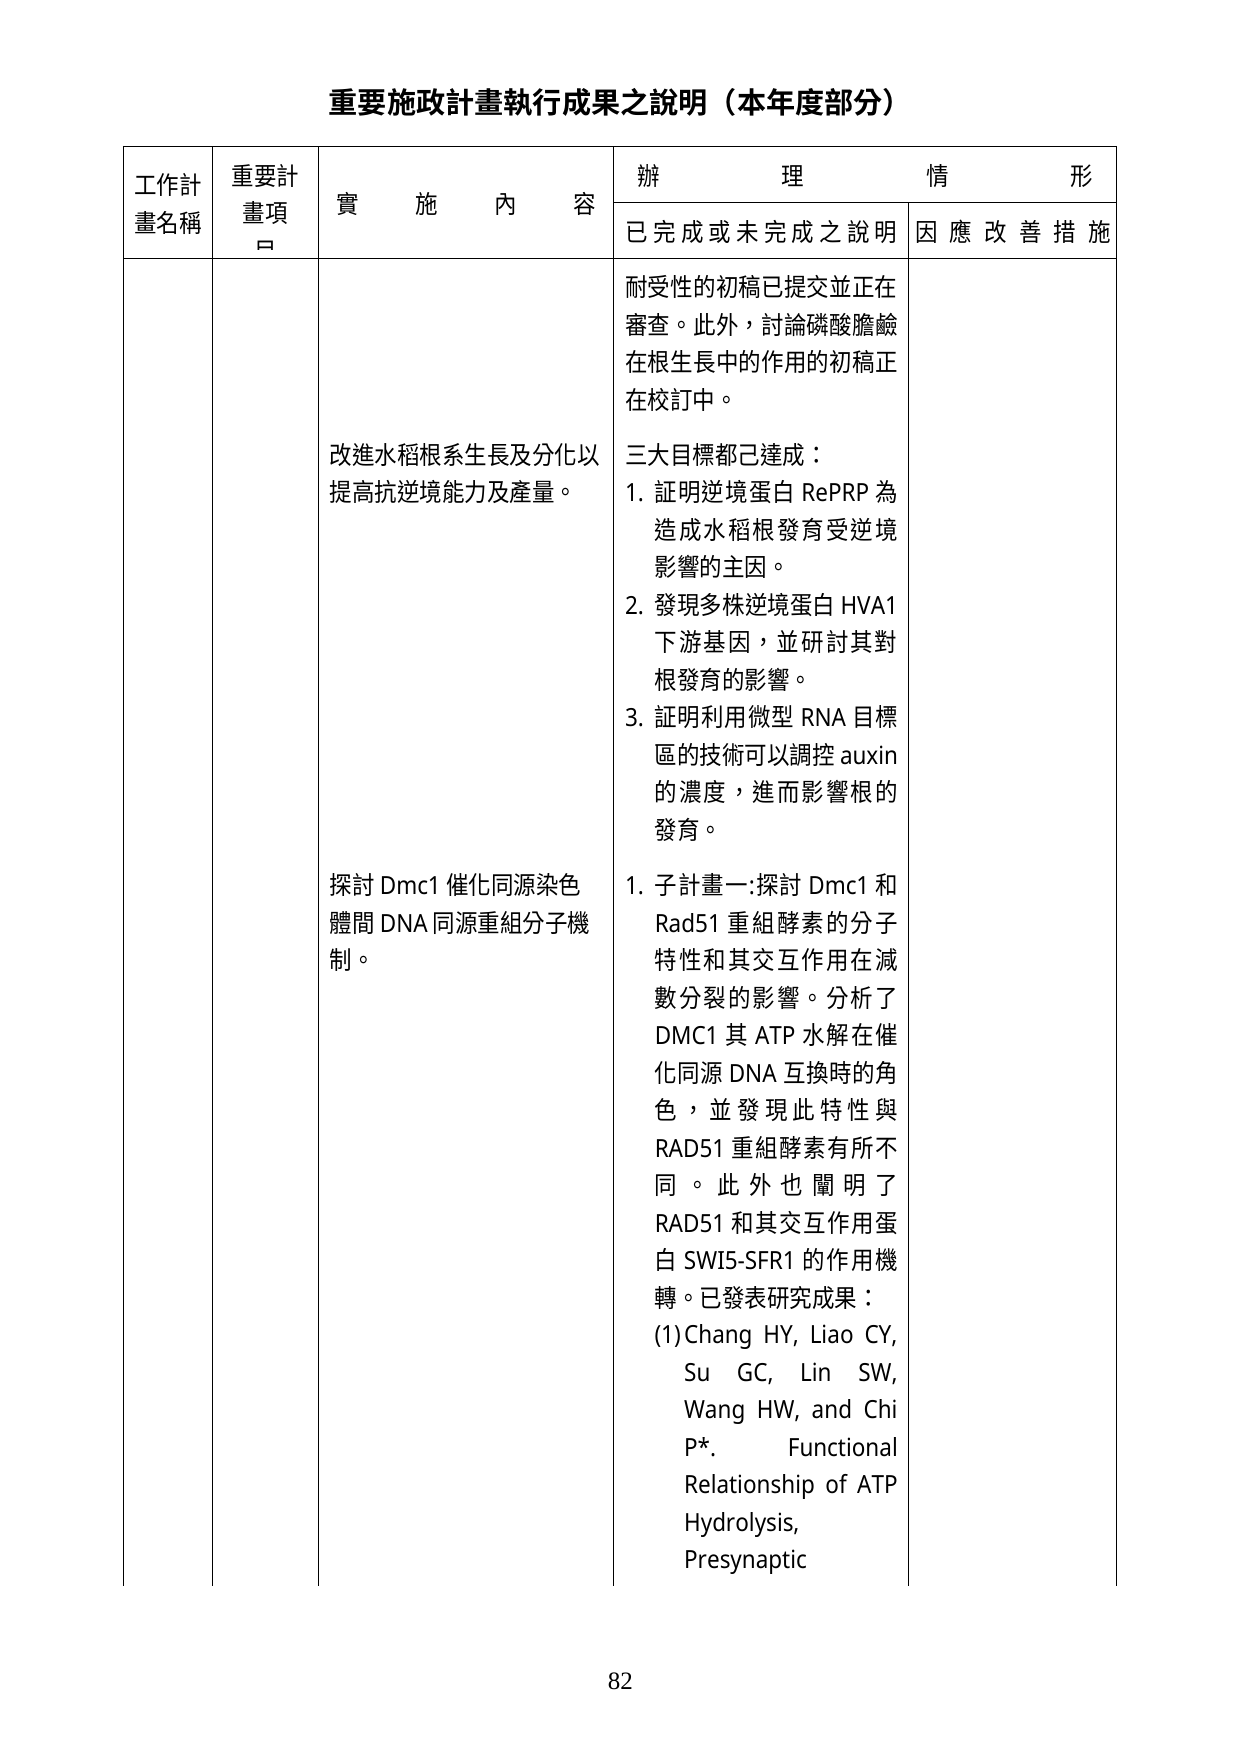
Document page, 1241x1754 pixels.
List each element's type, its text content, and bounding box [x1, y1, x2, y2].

table_cell [909, 259, 1116, 426]
table_cell [124, 259, 212, 426]
table_header 重要計畫項 目 [213, 147, 318, 258]
table_cell 子計畫一:探討Dmc1和Rad51重組酵素的分子特性和其交互作用在減數分裂的影響。分析了DMC1其ATP水解在催化同源DNA 互換時的角色，並發現此特性與RAD51重組酵素有所不同。此外也闡明了RAD51和其交互作用蛋白SWI5-SFR1的作用機轉。已發表研究成果： Chang HY, Liao CY, Su GC, Lin SW, Wang HW, and Chi P*. Functional Relationship of ATP Hydrolysis, Presynaptic [614, 856, 908, 1586]
table_cell [319, 259, 613, 426]
table_cell [213, 259, 318, 426]
table_cell 三大目標都己達成： 証明逆境蛋白RePRP為造成水稻根發育受逆境影響的主因。 發現多株逆境蛋白HVA1下游基因，並研討其對根發育的影響。 証明利用微型RNA目標區的技術可以調控auxin的濃度，進而影響根的發育。 [614, 426, 908, 856]
table_cell 因應改善措施 [909, 203, 1116, 258]
table_cell [213, 856, 318, 1586]
table_cell 改進水稻根系生長及分化以提高抗逆境能力及產量。 [319, 426, 613, 856]
table_cell 探討Dmc1催化同源染色體間DNA同源重組分子機制。 [319, 856, 613, 1586]
table_cell [909, 426, 1116, 856]
table_cell [909, 856, 1116, 1586]
table_header 實施內容 [319, 147, 613, 258]
table_header 工作計畫名稱 [124, 147, 212, 258]
table_cell [124, 426, 212, 856]
table_header 辦理情形 [614, 147, 1116, 202]
table_cell 耐受性的初稿已提交並正在審查。此外，討論磷酸膽鹼在根生長中的作用的初稿正在校訂中。 [614, 259, 908, 426]
table_cell [213, 426, 318, 856]
table_cell 已完成或未完成之說明 [614, 203, 908, 258]
table_cell [124, 856, 212, 1586]
